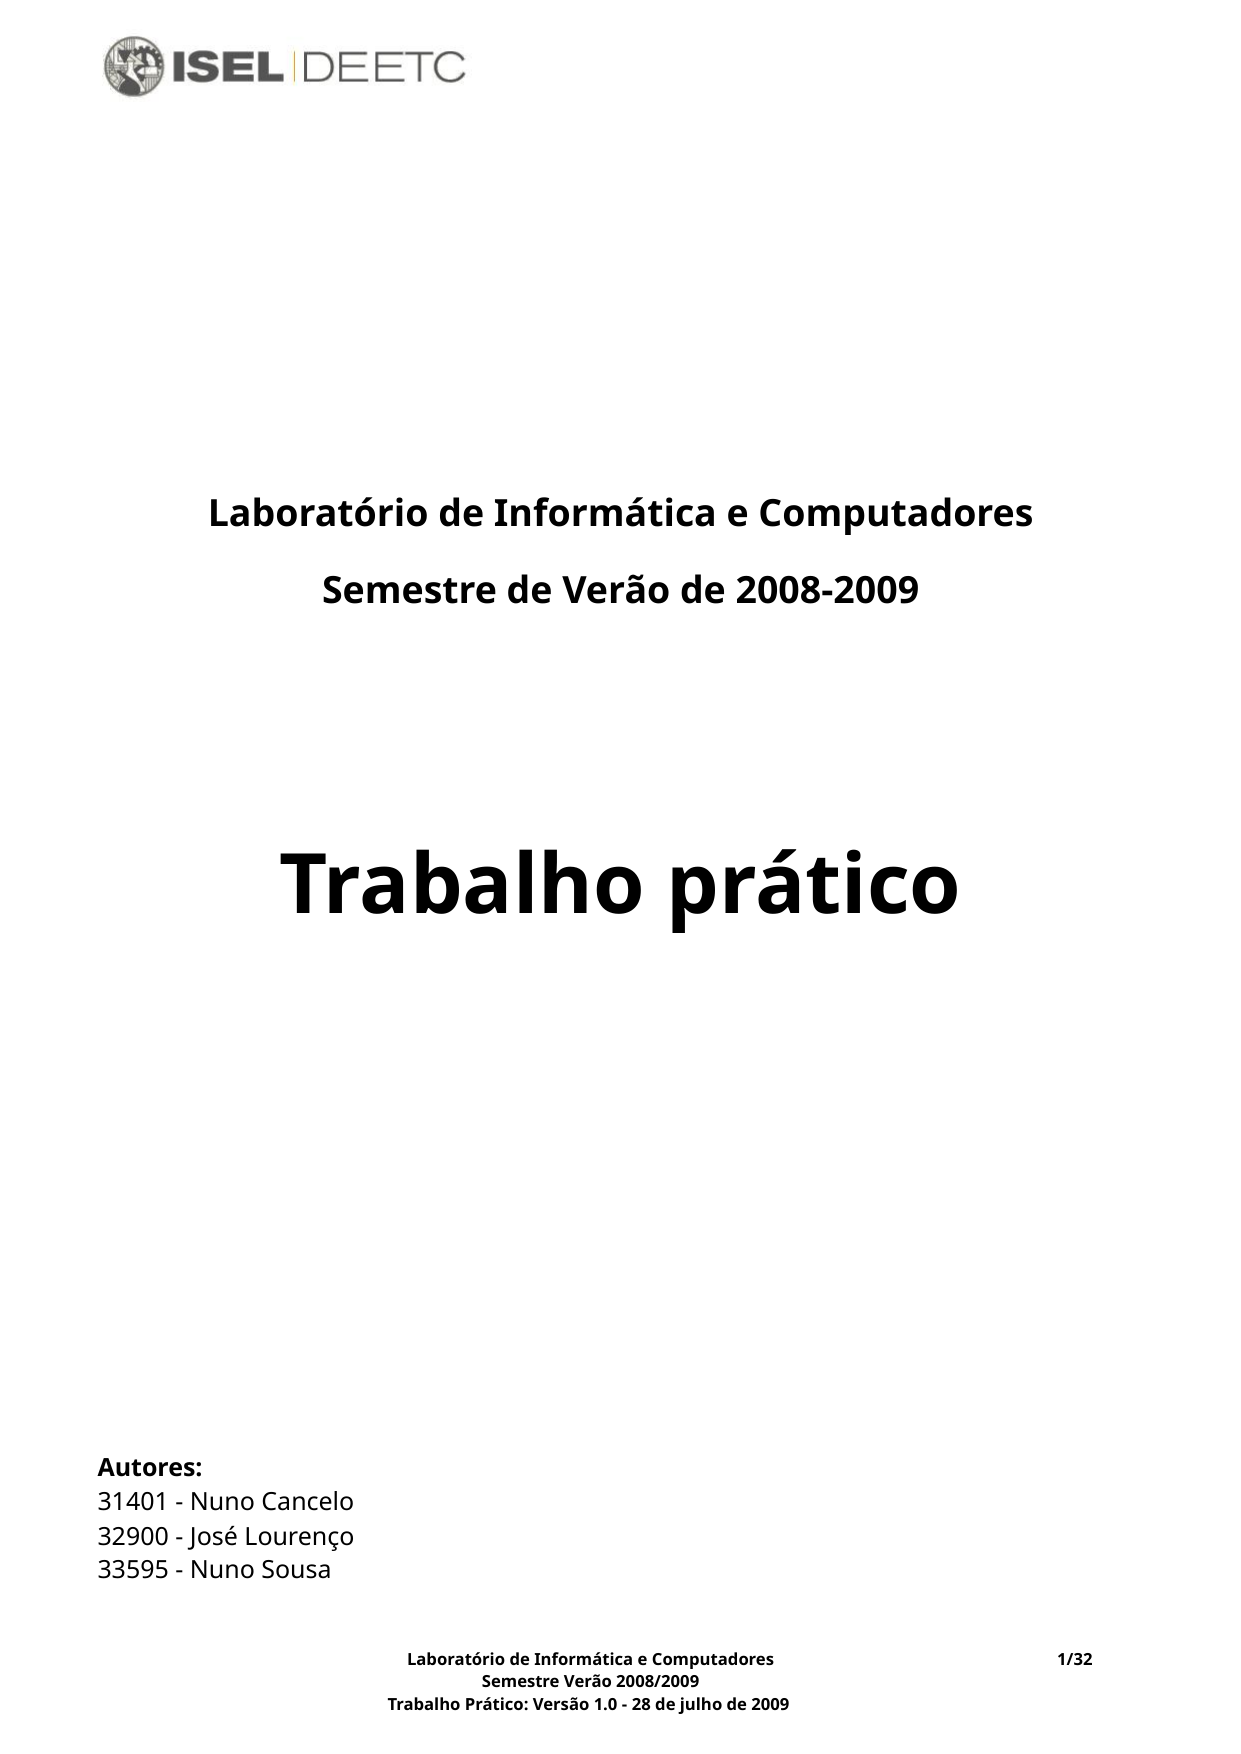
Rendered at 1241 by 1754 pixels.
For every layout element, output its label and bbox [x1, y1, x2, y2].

picture [94, 21, 496, 122]
